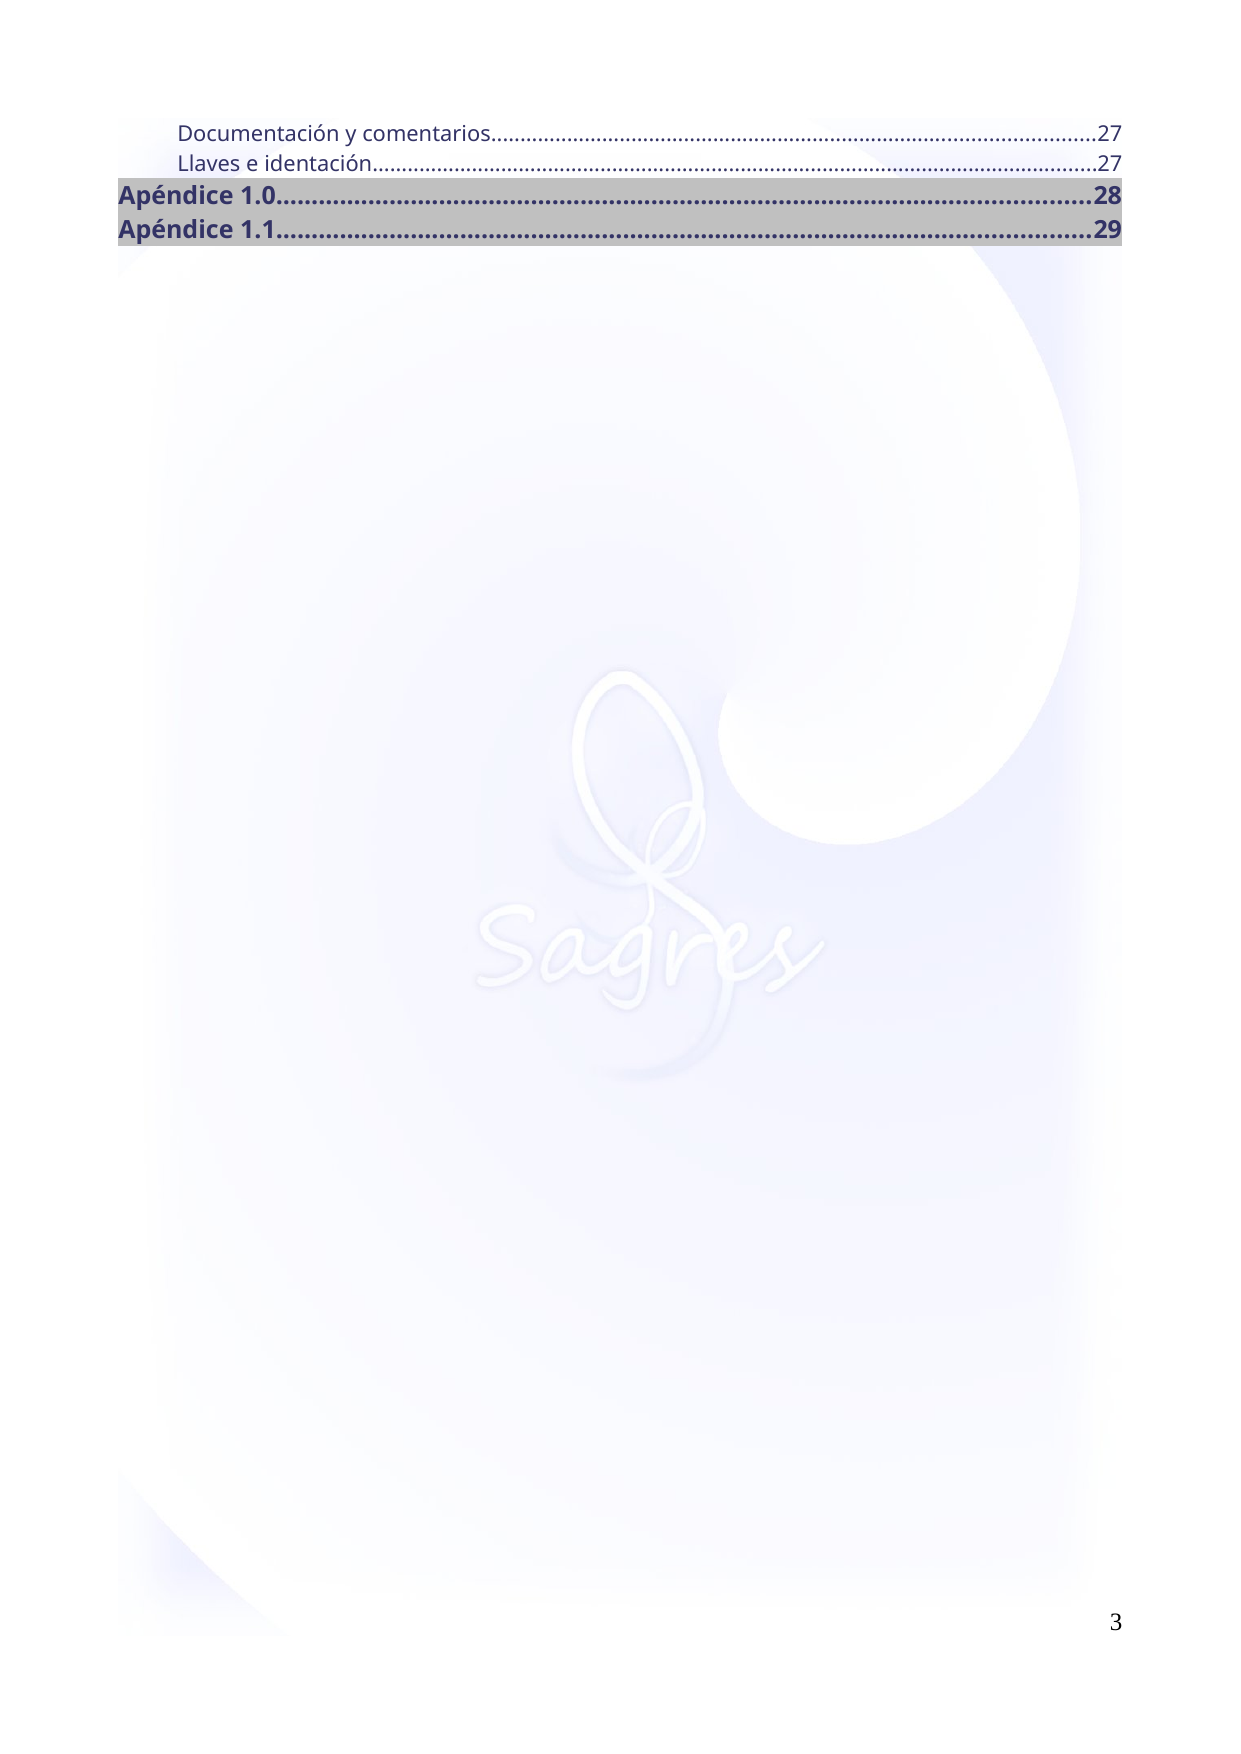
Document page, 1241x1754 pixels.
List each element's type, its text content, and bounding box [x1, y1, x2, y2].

picture [118, 118, 177, 178]
text Apéndice 1.1 29 [118, 212, 1122, 246]
picture [118, 246, 1122, 1636]
text Llaves e identación 27 [177, 148, 1122, 178]
text Apéndice 1.0 28 [118, 178, 1122, 212]
text Documentación y comentarios 27 [177, 118, 1122, 148]
